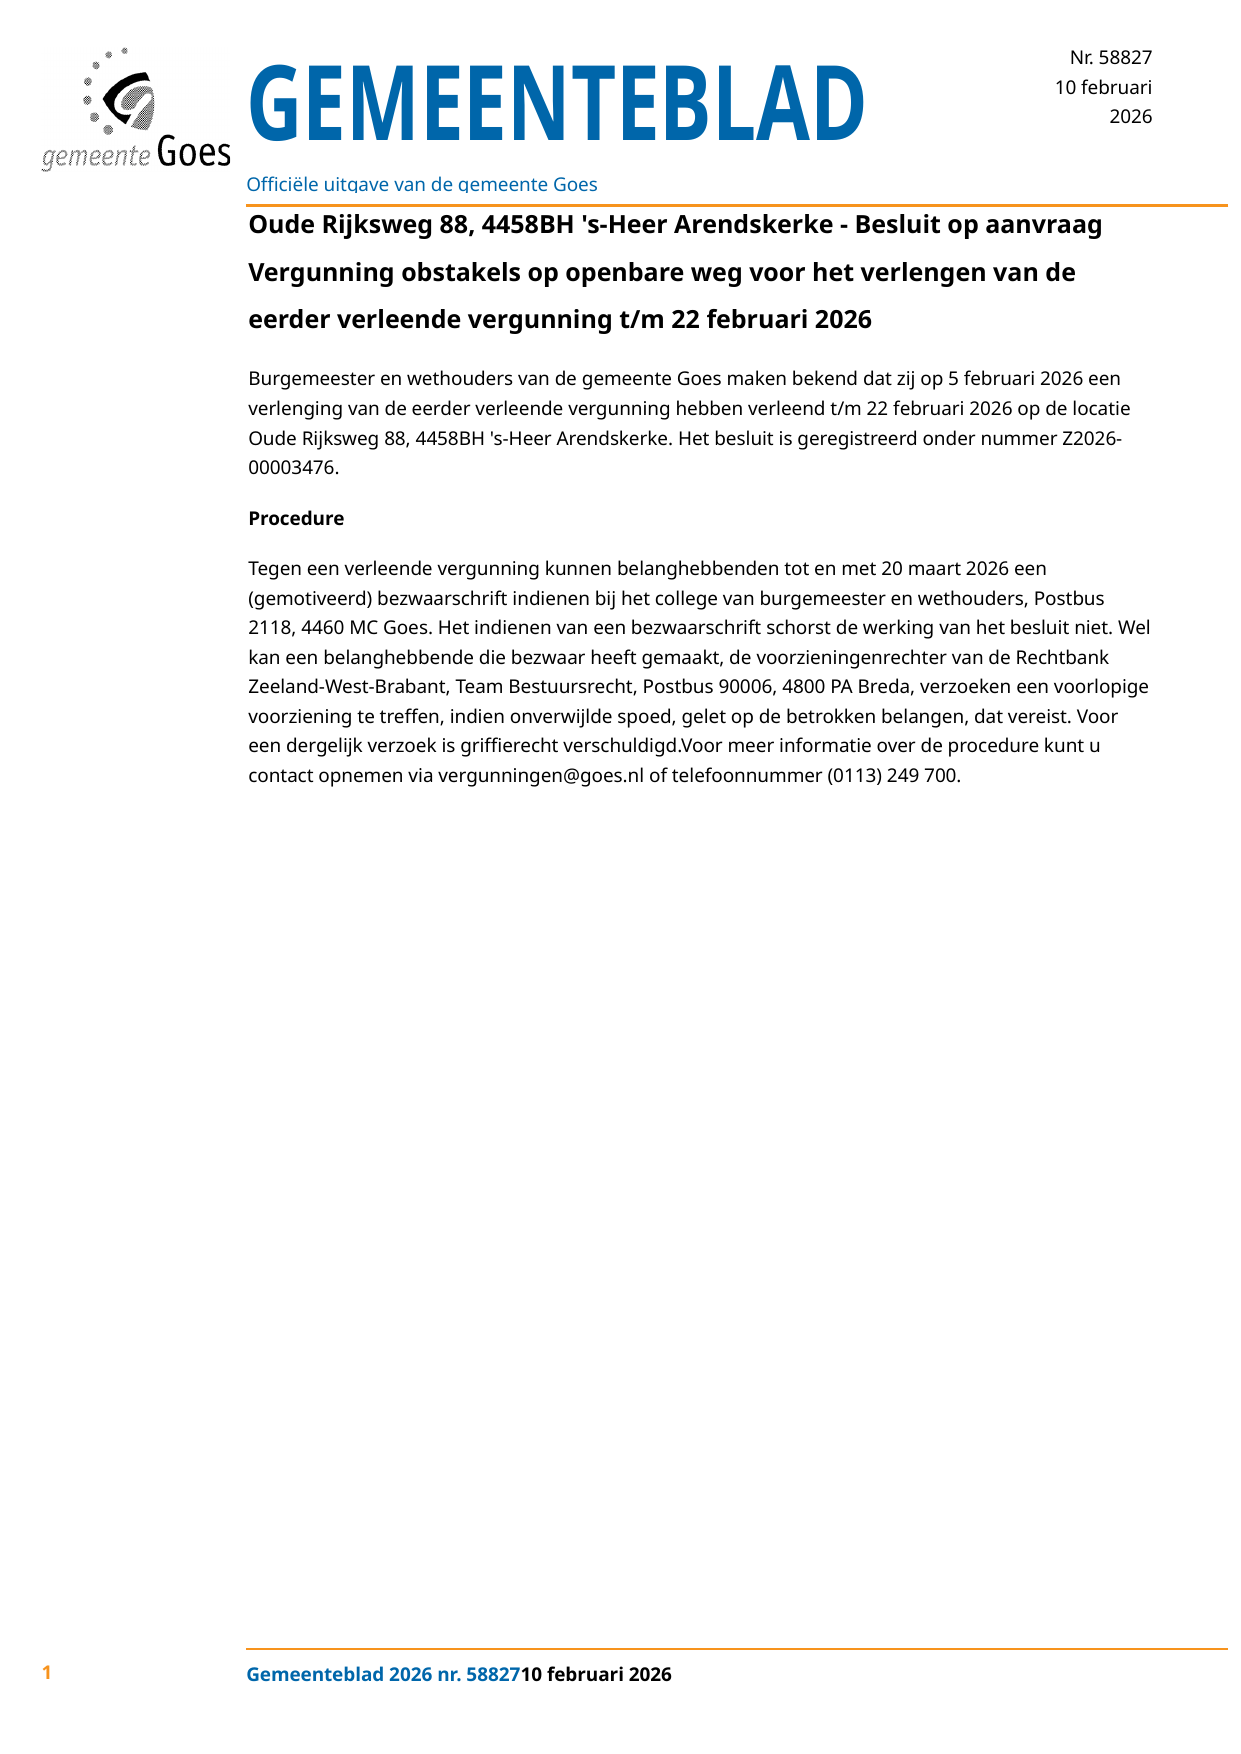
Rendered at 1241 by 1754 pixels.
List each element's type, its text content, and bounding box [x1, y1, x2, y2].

text Oude Rijksweg 88, 4458BH 's-Heer Arendskerke - Besluit op aanvraag Vergunning obstakels op openbare weg voor het verlengen van de eerder verleende vergunning t/m 22 februari 2026 [248, 207, 1152, 336]
picture [41, 47, 231, 172]
text Burgemeester en wethouders van de gemeente Goes maken bekend dat zij op 5 februari 2026 een verlenging van de eerder verleende vergunning hebben verleend t/m 22 februari 2026 op de locatie Oude Rijksweg 88, 4458BH 's-Heer Arendskerke. Het besluit is geregistreerd onder nummer Z2026-00003476. [248, 366, 1152, 480]
text Tegen een verleende vergunning kunnen belanghebbenden tot en met 20 maart 2026 een (gemotiveerd) bezwaarschrift indienen bij het college van burgemeester en wethouders, Postbus 2118, 4460 MC Goes. Het indienen van een bezwaarschrift schorst de werking van het besluit niet. Wel kan een belanghebbende die bezwaar heeft gemaakt, de voorzieningenrechter van de Rechtbank Zeeland-West-Brabant, Team Bestuursrecht, Postbus 90006, 4800 PA Breda, verzoeken een voorlopige voorziening te treffen, indien onverwijlde spoed, gelet op de betrokken belangen, dat vereist. Voor een dergelijk verzoek is griffierecht verschuldigd.Voor meer informatie over de procedure kunt u contact opnemen via vergunningen@goes.nl of telefoonnummer (0113) 249 700. [248, 555, 1152, 788]
text Procedure [248, 505, 1152, 530]
